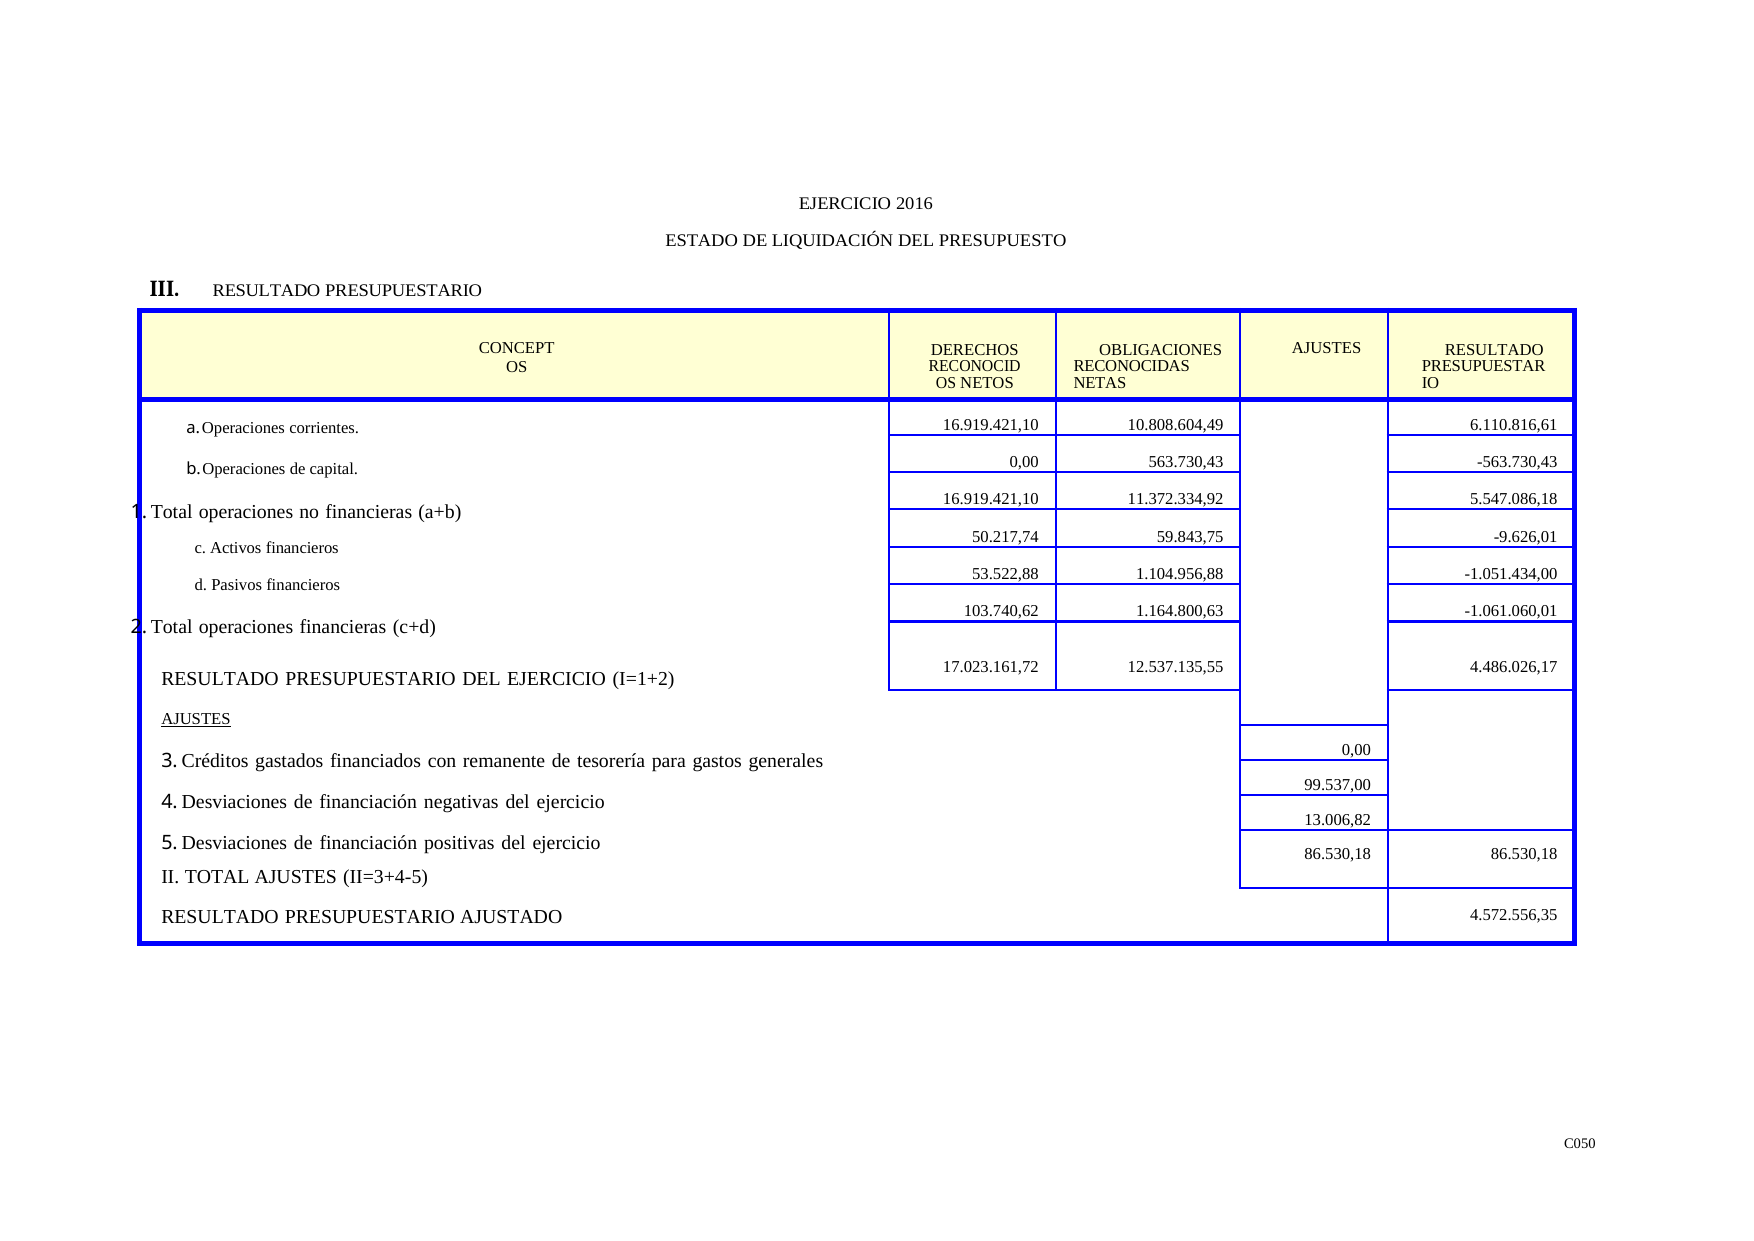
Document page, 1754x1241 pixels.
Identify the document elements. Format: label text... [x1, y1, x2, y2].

table_cell 6.110.816,61 [1389, 402, 1572, 433]
table_header AJUSTES [1241, 313, 1387, 397]
table_cell [1241, 402, 1387, 724]
table_cell 50.217,74 [890, 510, 1055, 546]
table_cell 103.740,62 [890, 585, 1055, 620]
table_cell 16.919.421,10 [890, 473, 1055, 508]
table_cell 16.919.421,10 [890, 402, 1055, 433]
table_cell 1.104.956,88 [1057, 548, 1239, 583]
table_cell 4.486.026,17 [1389, 623, 1572, 689]
table_cell 1.164.800,63 [1057, 585, 1239, 620]
table_cell 99.537,00 [1241, 761, 1387, 794]
table_cell 10.808.604,49 [1057, 402, 1239, 433]
table_cell 563.730,43 [1057, 436, 1239, 471]
table_cell RESULTADO PRESUPUESTARIO AJUSTADO [142, 887, 1387, 941]
table_cell 86.530,18 [1241, 831, 1387, 887]
table_cell 0,00 [890, 436, 1055, 471]
table_header CONCEPTOS [142, 313, 888, 397]
table_cell -9.626,01 [1389, 510, 1572, 546]
text EJERCICIO 2016 [62, 193, 1669, 213]
table_cell 17.023.161,72 [890, 623, 1055, 689]
table_cell -1.061.060,01 [1389, 585, 1572, 620]
text ESTADO DE LIQUIDACIÓN DEL PRESUPUESTO [62, 230, 1669, 250]
table_header OBLIGACIONES RECONOCIDAS NETAS [1057, 313, 1239, 397]
table_cell 11.372.334,92 [1057, 473, 1239, 508]
table_cell 12.537.135,55 [1057, 623, 1239, 689]
table_cell 13.006,82 [1241, 796, 1387, 828]
list RESULTADO PRESUPUESTARIO [149, 276, 1681, 302]
table_cell -563.730,43 [1389, 436, 1572, 471]
table_header DERECHOS RECONOCIDOS NETOS [890, 313, 1055, 397]
table_cell 5.547.086,18 [1389, 473, 1572, 508]
text C050 [62, 1135, 1595, 1152]
table_header RESULTADO PRESUPUESTARIO [1389, 313, 1572, 397]
table_cell 53.522,88 [890, 548, 1055, 583]
table_cell Operaciones corrientes. Operaciones de capital. Total operaciones no financieras (a+b) c. Activos financieros d. Pasivos financieros Total operaciones financieras (c+d) RESULTADO PRESUPUESTARIO DEL EJERCICIO (I=1+2) [142, 402, 888, 689]
table_cell 4.572.556,35 [1389, 889, 1572, 941]
table_cell 59.843,75 [1057, 510, 1239, 546]
table_cell [1389, 691, 1572, 828]
table_cell 86.530,18 [1389, 831, 1572, 887]
table_cell AJUSTES Créditos gastados financiados con remanente de tesorería para gastos generales Desviaciones de financiación negativas del ejercicio Desviaciones de financiación positivas del ejercicio II. TOTAL AJUSTES (II=3+4-5) [142, 689, 1239, 887]
table_cell -1.051.434,00 [1389, 548, 1572, 583]
table_cell 0,00 [1241, 726, 1387, 759]
